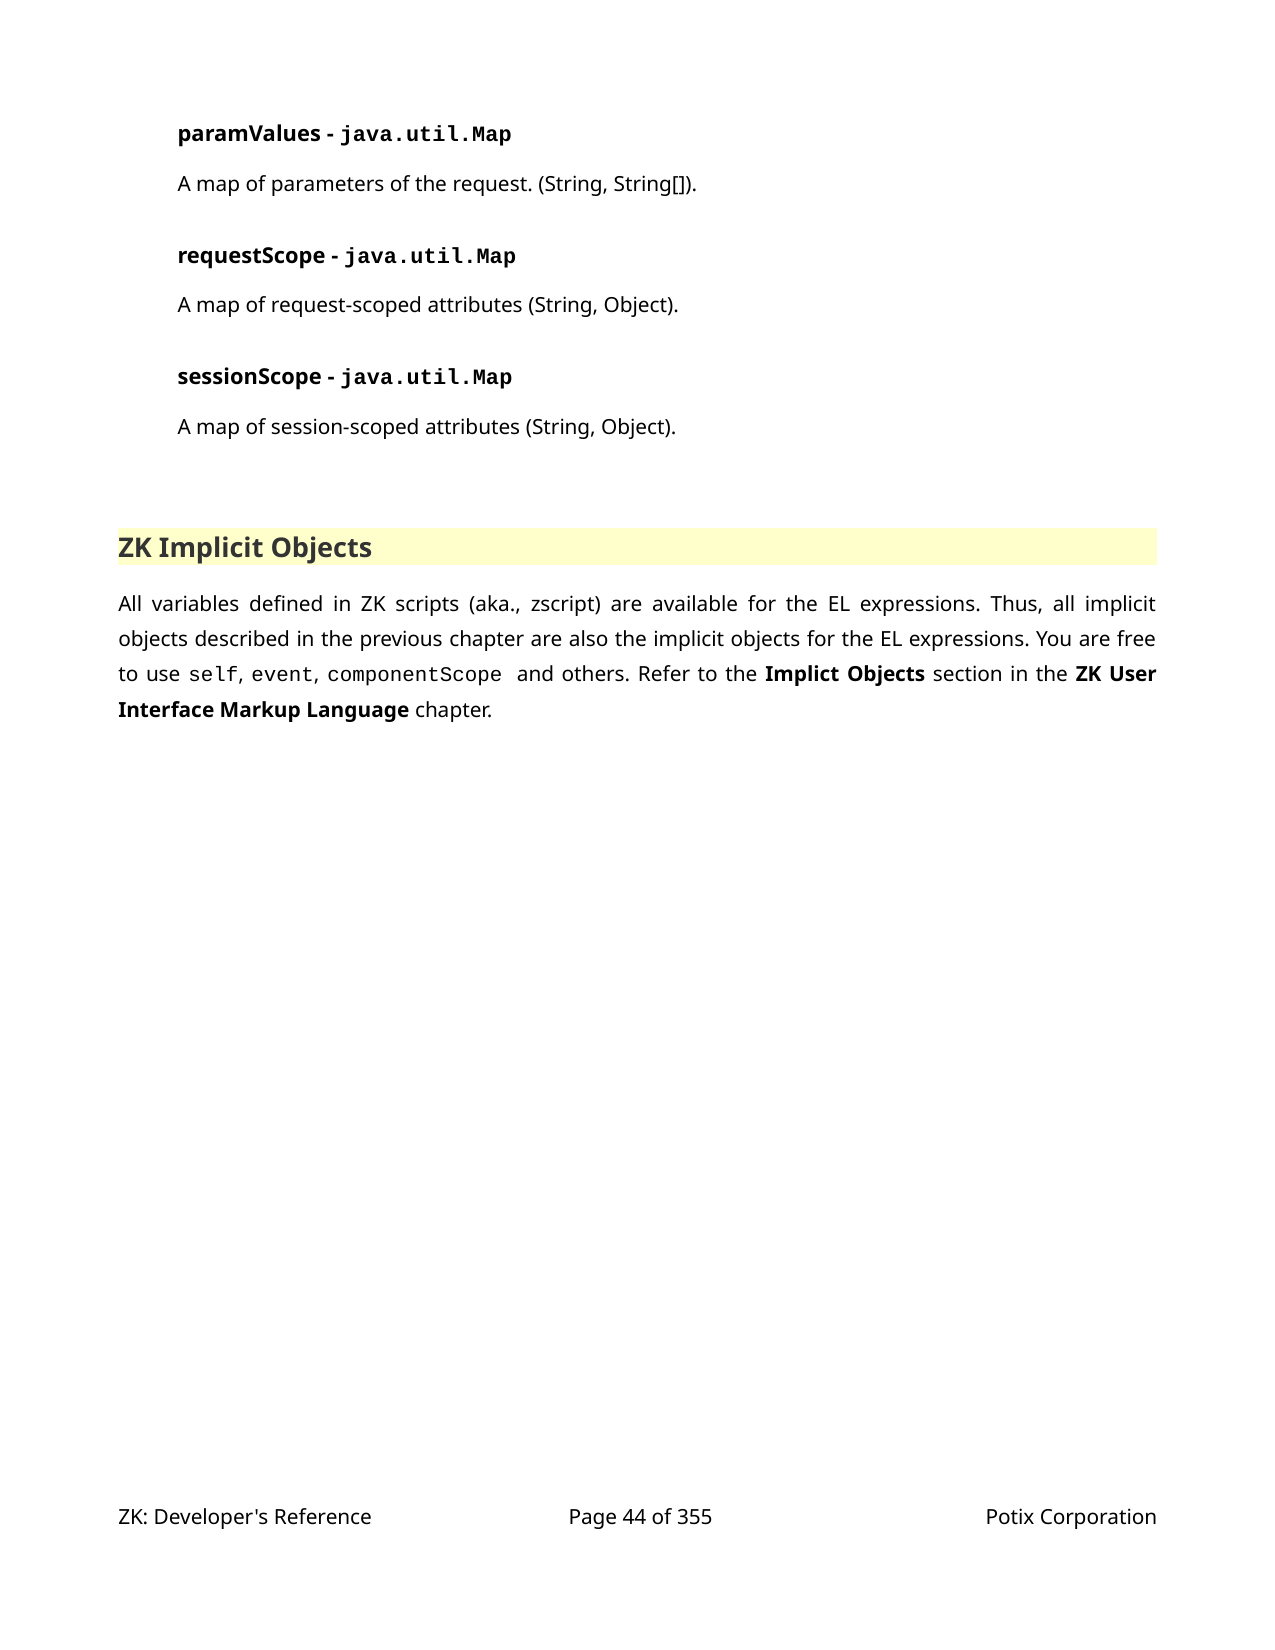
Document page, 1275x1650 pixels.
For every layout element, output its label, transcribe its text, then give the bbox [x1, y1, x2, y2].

text All variables defined in ZK scripts (aka., zscript) are available for the EL expressions. Thus, all implicit objects described in the previous chapter are also the implicit objects for the EL expressions. You are free to use self, event, componentScope and others. Refer to the Implict Objects section in the ZK User Interface Markup Language chapter. [118, 589, 1157, 723]
text A map of session-scoped attributes (String, Object). [177, 412, 1157, 440]
subtitle sessionScope - java.util.Map [177, 361, 1157, 391]
text A map of parameters of the request. (String, String[]). [177, 169, 1157, 197]
subtitle paramValues - java.util.Map [177, 118, 1157, 148]
subtitle ZK Implicit Objects [118, 528, 1157, 565]
subtitle requestScope - java.util.Map [177, 239, 1157, 270]
text A map of request-scoped attributes (String, Object). [177, 290, 1157, 318]
